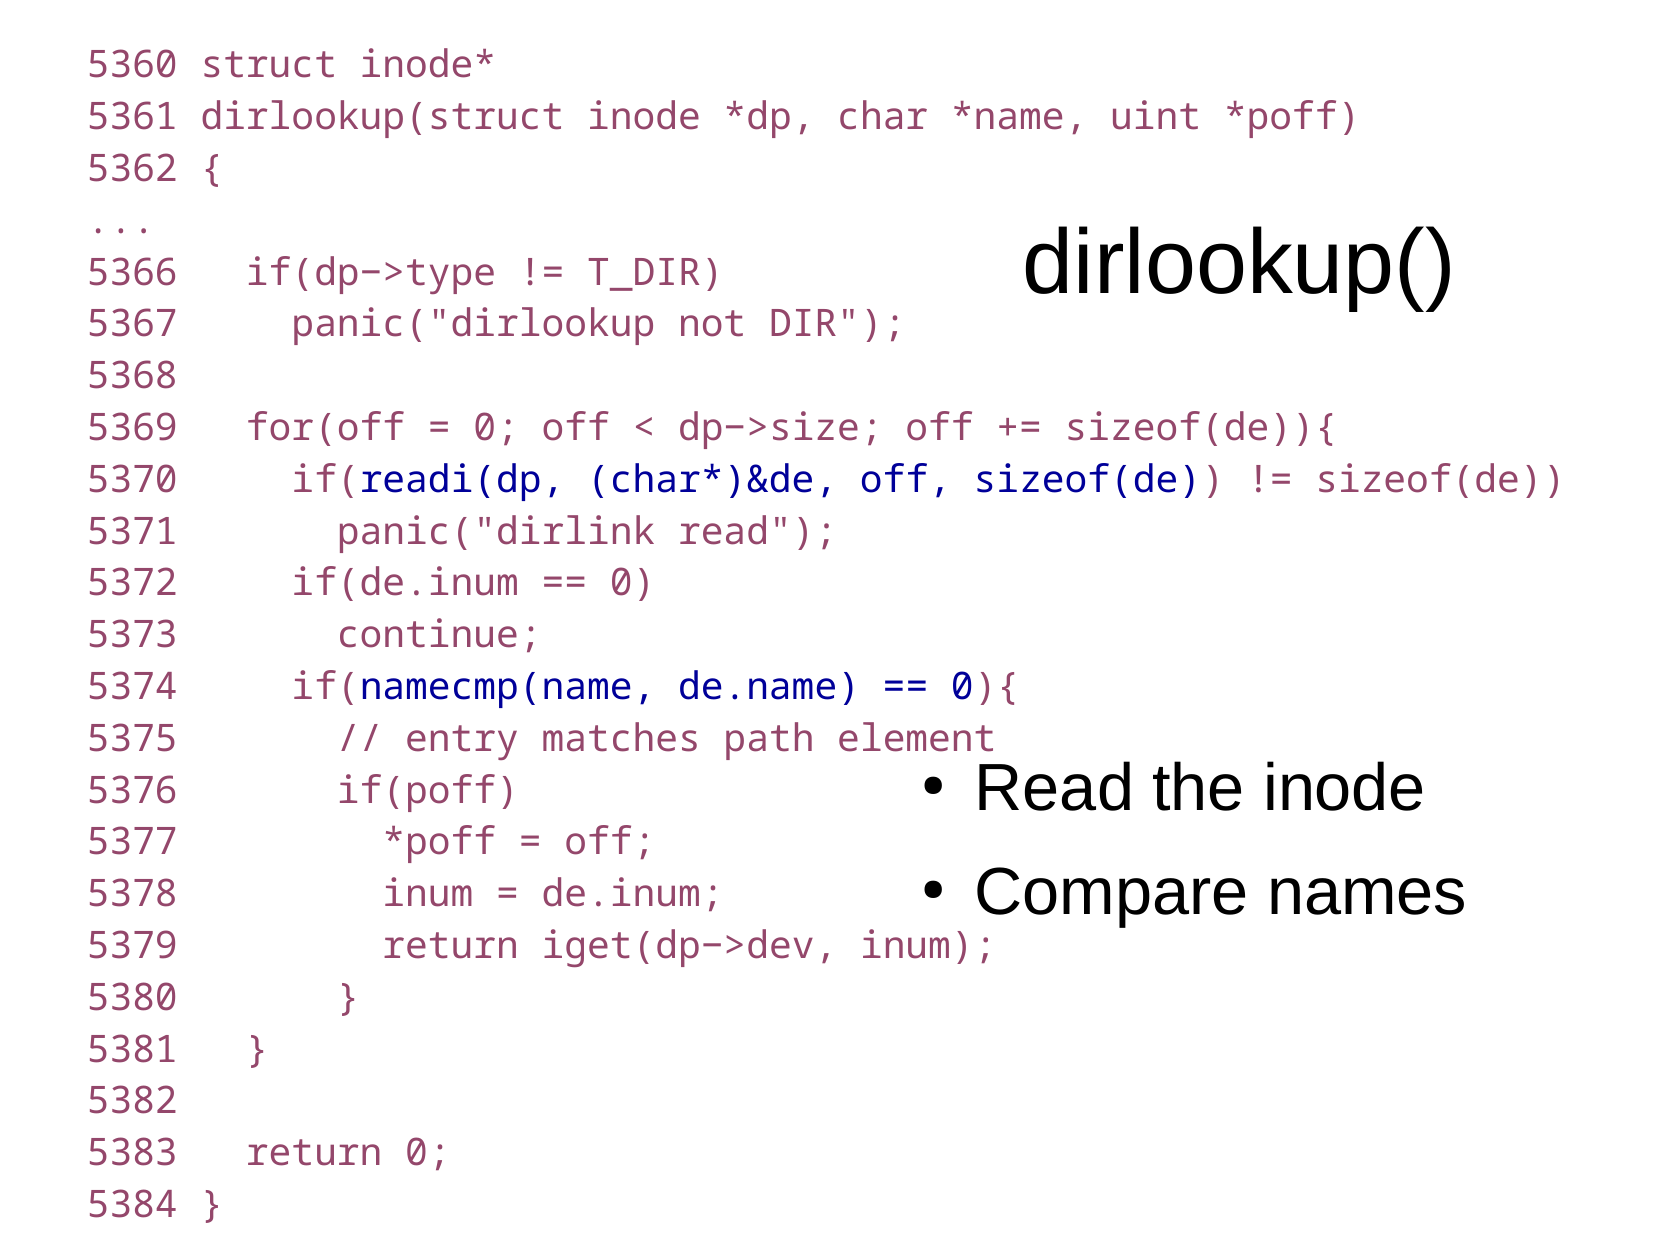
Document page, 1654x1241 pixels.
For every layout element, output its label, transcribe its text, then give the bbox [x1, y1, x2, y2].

list Read the inode Compare names [903, 750, 1647, 1210]
list 5360 struct inode* 5361 dirlookup(struct inode *dp, char *name, uint *poff) 5362 { ... 5366 if(dp−>type != T_DIR) 5367 panic("dirlookup not DIR"); 5368 5369 for(off = 0; off < dp−>size; off += sizeof(de)){ 5370 if(readi(dp, (char*)&de, off, sizeof(de)) != sizeof(de)) 5371 panic("dirlink read"); 5372 if(de.inum == 0) 5373 continue; 5374 if(namecmp(name, de.name) == 0){ 5375 // entry matches path element 5376 if(poff) 5377 *poff = off; 5378 inum = de.inum; 5379 return iget(dp−>dev, inum); 5380 } 5381 } 5382 5383 return 0; 5384 } [86, 37, 1576, 1238]
